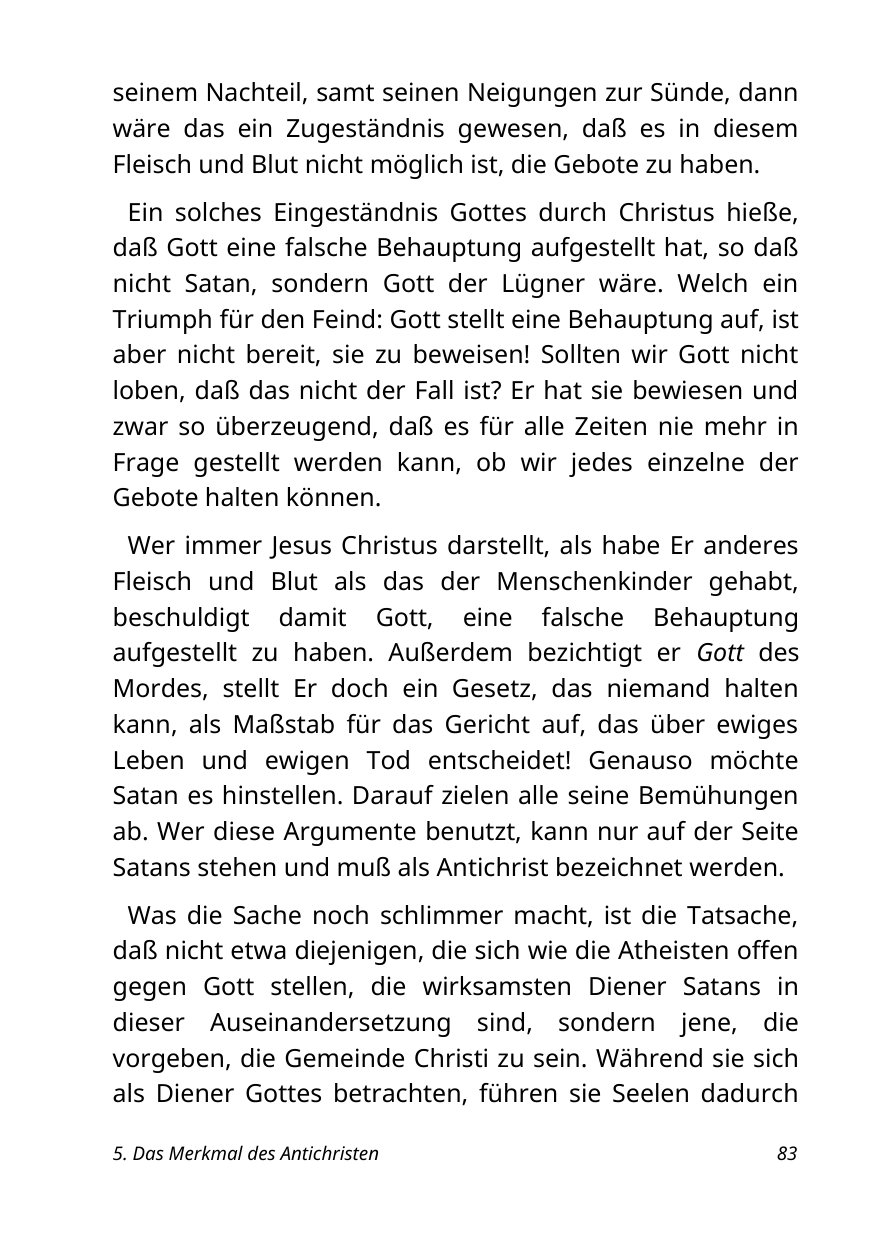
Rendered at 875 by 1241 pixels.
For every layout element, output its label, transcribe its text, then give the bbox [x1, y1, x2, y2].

text seinem Nachteil, samt seinen Neigungen zur Sünde, dann wäre das ein Zugeständnis gewesen, daß es in diesem Fleisch und Blut nicht möglich ist, die Gebote zu haben. [112, 75, 799, 181]
text Ein solches Eingeständnis Gottes durch Christus hieße, daß Gott eine falsche Behauptung aufgestellt hat, so daß nicht Satan, sondern Gott der Lügner wäre. Welch ein Triumph für den Feind: Gott stellt eine Behauptung auf, ist aber nicht bereit, sie zu beweisen! Sollten wir Gott nicht loben, daß das nicht der Fall ist? Er hat sie bewiesen und zwar so überzeugend, daß es für alle Zeiten nie mehr in Frage gestellt werden kann, ob wir jedes einzelne der Gebote halten können. [112, 194, 799, 514]
text Was die Sache noch schlimmer macht, ist die Tatsache, daß nicht etwa diejenigen, die sich wie die Atheisten offen gegen Gott stellen, die wirksamsten Diener Satans in dieser Auseinandersetzung sind, sondern jene, die vorgeben, die Gemeinde Christi zu sein. Während sie sich als Diener Gottes betrachten, führen sie Seelen dadurch [112, 897, 799, 1110]
text Wer immer Jesus Christus darstellt, als habe Er anderes Fleisch und Blut als das der Menschenkinder gehabt, beschuldigt damit Gott, eine falsche Behauptung aufgestellt zu haben. Außerdem bezichtigt er Gott des Mordes, stellt Er doch ein Gesetz, das niemand halten kann, als Maßstab für das Gericht auf, das über ewiges Leben und ewigen Tod entscheidet! Genauso möchte Satan es hinstellen. Darauf zielen alle seine Bemühungen ab. Wer diese Argumente benutzt, kann nur auf der Seite Satans stehen und muß als Antichrist bezeichnet werden. [112, 528, 799, 883]
